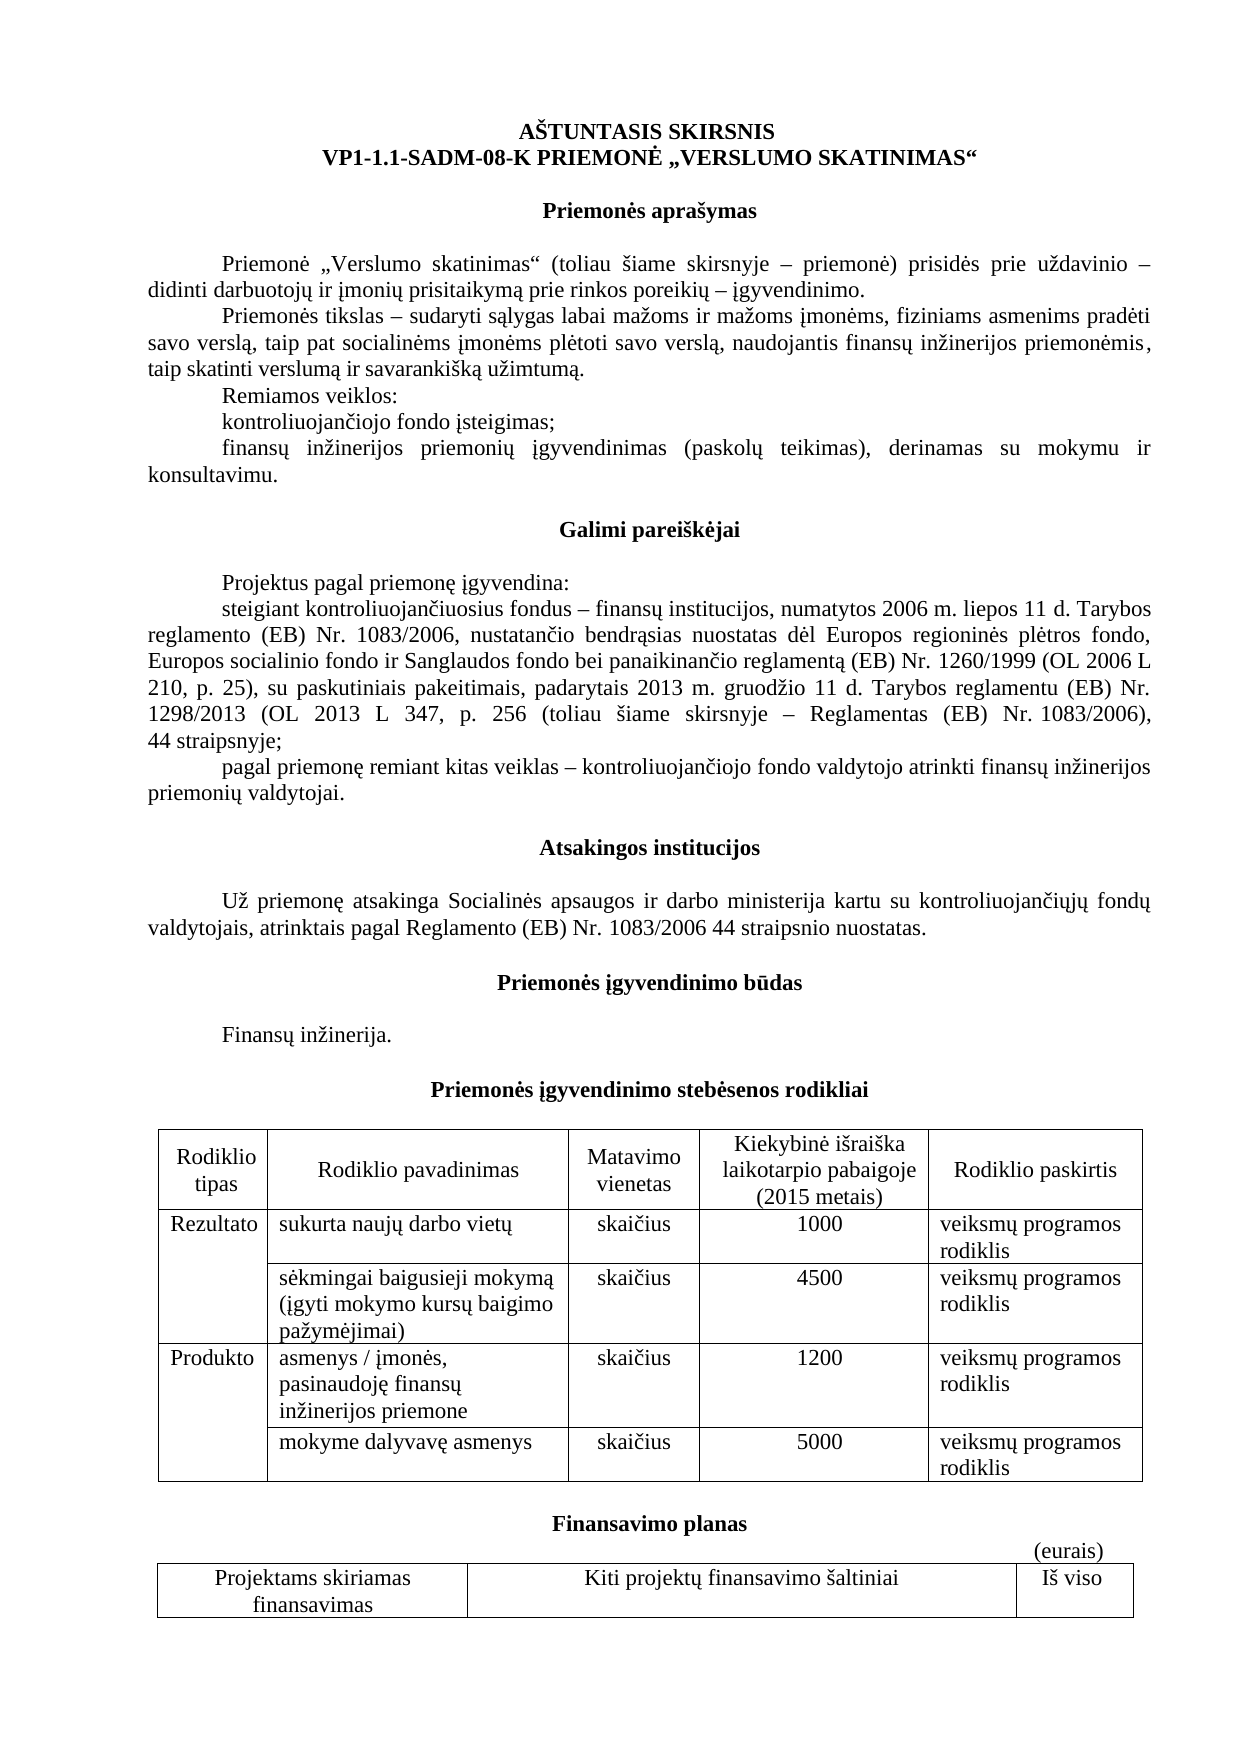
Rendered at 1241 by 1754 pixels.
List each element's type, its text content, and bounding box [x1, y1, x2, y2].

text kontroliuojančiojo fondo įsteigimas; [148, 408, 1152, 434]
table_cell 5000 [700, 1428, 928, 1481]
text Priemonės aprašymas [148, 197, 1152, 223]
table_header Rodiklio tipas [159, 1130, 267, 1209]
table_cell veiksmų programos rodiklis [929, 1344, 1142, 1427]
text (eurais) [148, 1537, 1152, 1563]
text Finansavimo planas [148, 1511, 1152, 1537]
table_cell 1000 [700, 1210, 928, 1263]
text Finansų inžinerija. [148, 1021, 1152, 1048]
table_header Rodiklio paskirtis [929, 1130, 1142, 1209]
text steigiant kontroliuojančiuosius fondus – finansų institucijos, numatytos 2006 m. liepos 11 d. Tarybos reglamento (EB) Nr. 1083/2006, nustatančio bendrąsias nuostatas dėl Europos regioninės plėtros fondo, Europos socialinio fondo ir Sanglaudos fondo bei panaikinančio reglamentą (EB) Nr. 1260/1999 (OL 2006 L 210, p. 25), su paskutiniais pakeitimais, padarytais 2013 m. gruodžio 11 d. Tarybos reglamentu (EB) Nr. 1298/2013 (OL 2013 L 347, p. 256 (toliau šiame skirsnyje – Reglamentas (EB) Nr. 1083/2006), 44 straipsnyje; [148, 595, 1152, 753]
text Priemonės įgyvendinimo būdas [148, 969, 1152, 995]
text Remiamos veiklos: [148, 382, 1152, 408]
text VP1-1.1-SADM-08-K PRIEMONĖ „VERSLUMO SKATINIMAS“ [148, 144, 1152, 171]
table_cell skaičius [569, 1210, 699, 1263]
table_cell 1200 [700, 1344, 928, 1427]
text Priemonė „Verslumo skatinimas“ (toliau šiame skirsnyje – priemonė) prisidės prie uždavinio – didinti darbuotojų ir įmonių prisitaikymą prie rinkos poreikių – įgyvendinimo. [148, 250, 1152, 303]
text AŠTUNTASIS SKIRSNIS [148, 118, 1152, 144]
table_cell Rezultato [159, 1210, 267, 1343]
table_cell veiksmų programos rodiklis [929, 1210, 1142, 1263]
table_cell Produkto [159, 1344, 267, 1481]
text Projektus pagal priemonę įgyvendina: [148, 568, 1152, 595]
text Priemonės tikslas – sudaryti sąlygas labai mažoms ir mažoms įmonėms, fiziniams asmenims pradėti savo verslą, taip pat socialinėms įmonėms plėtoti savo verslą, naudojantis finansų inžinerijos priemonėmis, taip skatinti verslumą ir savarankišką užimtumą. [148, 303, 1152, 382]
table_cell sėkmingai baigusieji mokymą (įgyti mokymo kursų baigimo pažymėjimai) [268, 1264, 568, 1343]
text Atsakingos institucijos [148, 834, 1152, 861]
table_header Matavimo vienetas [569, 1130, 699, 1209]
table_cell 4500 [700, 1264, 928, 1343]
table_header Iš viso [1017, 1564, 1133, 1617]
table_cell veiksmų programos rodiklis [929, 1264, 1142, 1343]
table_cell skaičius [569, 1344, 699, 1427]
text pagal priemonę remiant kitas veiklas – kontroliuojančiojo fondo valdytojo atrinkti finansų inžinerijos priemonių valdytojai. [148, 753, 1152, 806]
table_cell sukurta naujų darbo vietų [268, 1210, 568, 1263]
text Už priemonę atsakinga Socialinės apsaugos ir darbo ministerija kartu su kontroliuojančiųjų fondų valdytojais, atrinktais pagal Reglamento (EB) Nr. 1083/2006 44 straipsnio nuostatas. [148, 887, 1152, 940]
table_cell skaičius [569, 1428, 699, 1481]
table_header Kiti projektų finansavimo šaltiniai [468, 1564, 1016, 1617]
table_cell mokyme dalyvavę asmenys [268, 1428, 568, 1481]
table_header Kiekybinė išraiška laikotarpio pabaigoje (2015 metais) [700, 1130, 928, 1209]
table_cell skaičius [569, 1264, 699, 1343]
text Priemonės įgyvendinimo stebėsenos rodikliai [148, 1076, 1152, 1103]
table_header Projektams skiriamas finansavimas [158, 1564, 467, 1617]
table_cell veiksmų programos rodiklis [929, 1428, 1142, 1481]
table_header Rodiklio pavadinimas [268, 1130, 568, 1209]
text Galimi pareiškėjai [148, 516, 1152, 542]
table_cell asmenys / įmonės, pasinaudoję finansų inžinerijos priemone [268, 1344, 568, 1427]
text finansų inžinerijos priemonių įgyvendinimas (paskolų teikimas), derinamas su mokymu ir konsultavimu. [148, 434, 1152, 487]
